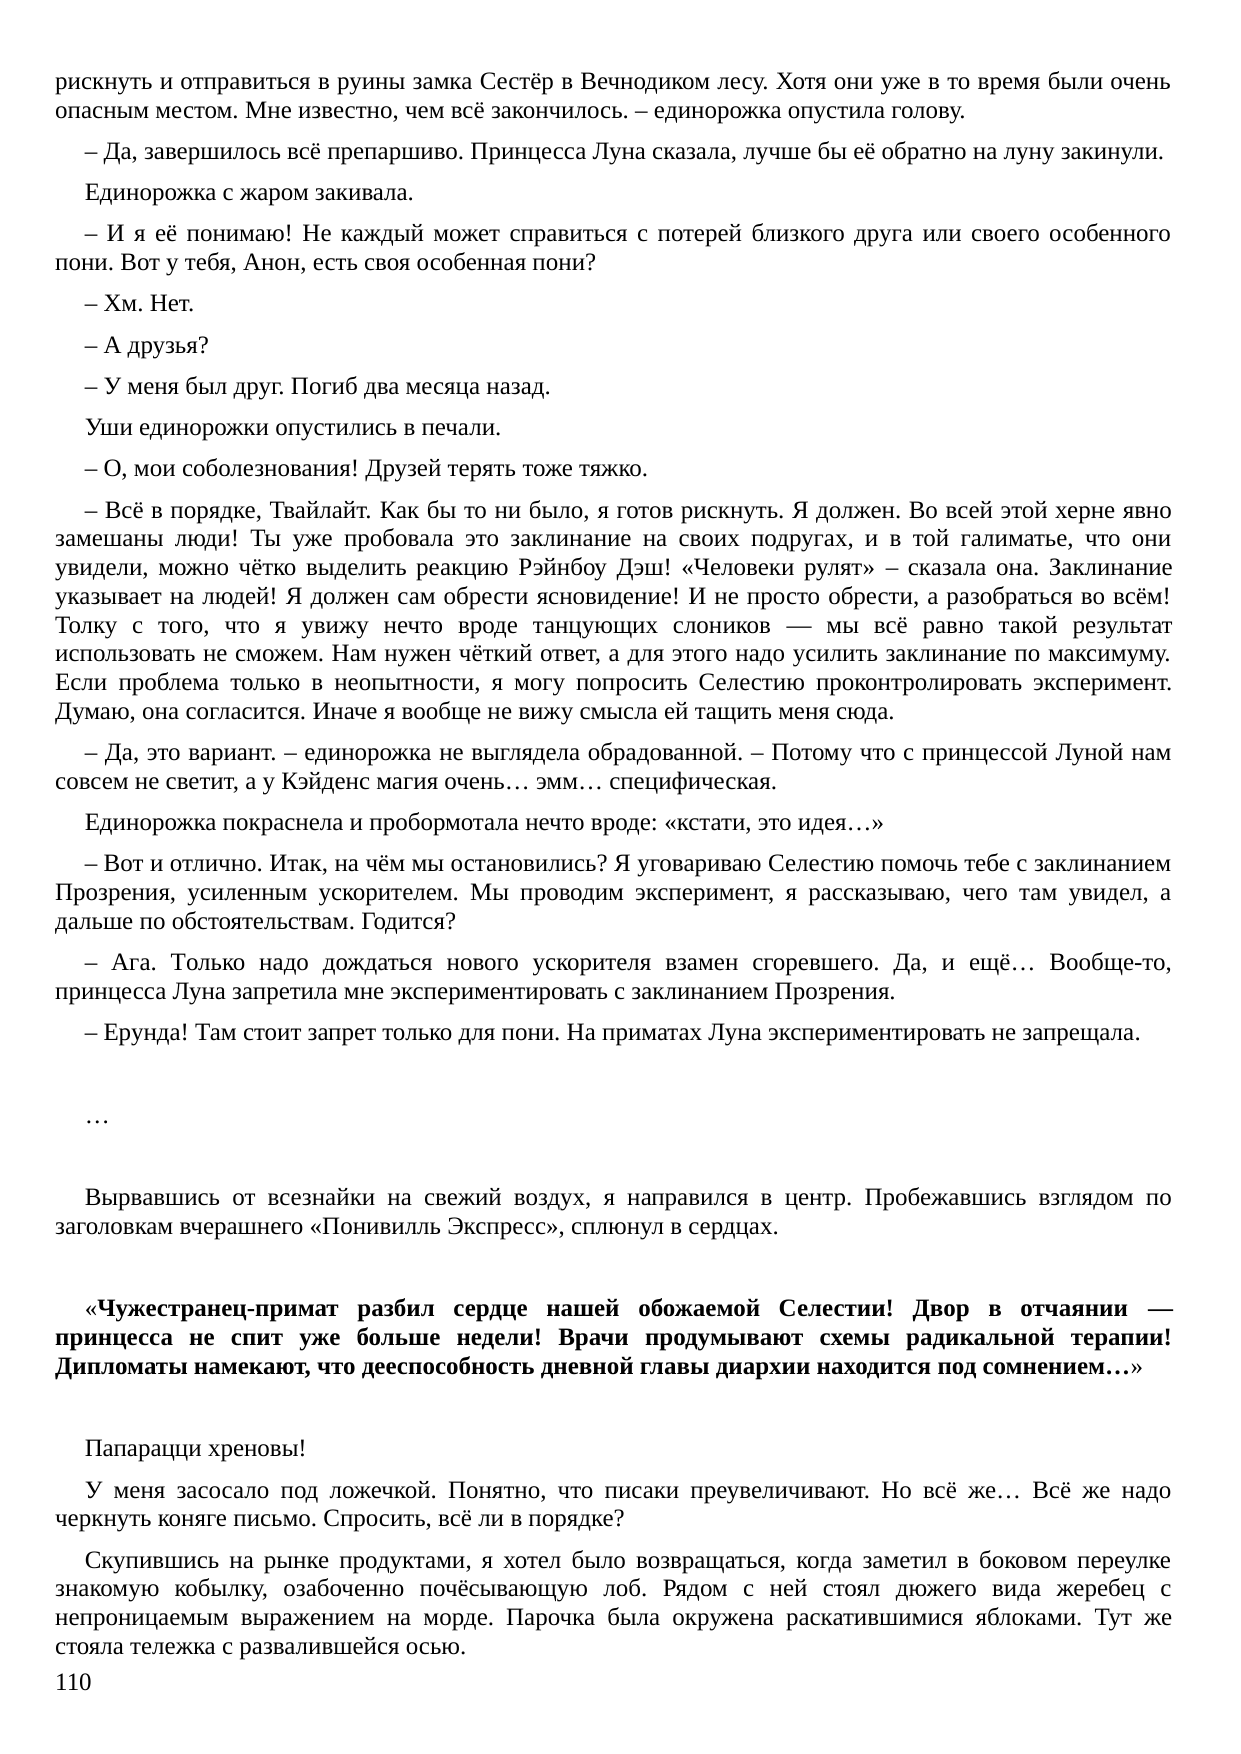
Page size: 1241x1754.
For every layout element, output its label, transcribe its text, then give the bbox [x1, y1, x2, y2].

text – Вот и отлично. Итак, на чём мы остановились? Я уговариваю Селестию помочь тебе с заклинанием Прозрения, усиленным ускорителем. Мы проводим эксперимент, я рассказываю, чего там увидел, а дальше по обстоятельствам. Годится? [55, 848, 1173, 935]
text Скупившись на рынке продуктами, я хотел было возвращаться, когда заметил в боковом переулке знакомую кобылку, озабоченно почёсывающую лоб. Рядом с ней стоял дюжего вида жеребец с непроницаемым выражением на морде. Парочка была окружена раскатившимися яблоками. Тут же стояла тележка с развалившейся осью. [55, 1545, 1173, 1660]
text Единорожка покраснела и пробормотала нечто вроде: «кстати, это идея…» [55, 807, 1173, 836]
text Уши единорожки опустились в печали. [55, 412, 1173, 441]
text … [55, 1100, 1173, 1128]
text – Ерунда! Там стоит запрет только для пони. На приматах Луна экспериментировать не запрещала. [55, 1017, 1173, 1046]
text рискнуть и отправиться в руины замка Сестёр в Вечнодиком лесу. Хотя они уже в то время были очень опасным местом. Мне известно, чем всё закончилось. – единорожка опустила голову. [55, 66, 1173, 123]
text – И я её понимаю! Не каждый может справиться с потерей близкого друга или своего особенного пони. Вот у тебя, Анон, есть своя особенная пони? [55, 218, 1173, 276]
text – Да, это вариант. – единорожка не выглядела обрадованной. – Потому что с принцессой Луной нам совсем не светит, а у Кэйденс магия очень… эмм… специфическая. [55, 737, 1173, 795]
text – У меня был друг. Погиб два месяца назад. [55, 371, 1173, 400]
text – А друзья? [55, 330, 1173, 358]
text «Чужестранец-примат разбил сердце нашей обожаемой Селестии! Двор в отчаянии — принцесса не спит уже больше недели! Врачи продумывают схемы радикальной терапии! Дипломаты намекают, что дееспособность дневной главы диархии находится под сомнением…» [55, 1293, 1173, 1380]
text – Хм. Нет. [55, 288, 1173, 317]
text – Ага. Только надо дождаться нового ускорителя взамен сгоревшего. Да, и ещё… Вообще-то, принцесса Луна запретила мне экспериментировать с заклинанием Прозрения. [55, 947, 1173, 1005]
text У меня засосало под ложечкой. Понятно, что писаки преувеличивают. Но всё же… Всё же надо черкнуть коняге письмо. Спросить, всё ли в порядке? [55, 1475, 1173, 1532]
text Вырвавшись от всезнайки на свежий воздух, я направился в центр. Пробежавшись взглядом по заголовкам вчерашнего «Понивилль Экспресс», сплюнул в сердцах. [55, 1182, 1173, 1240]
text – Да, завершилось всё препаршиво. Принцесса Луна сказала, лучше бы её обратно на луну закинули. [55, 136, 1173, 165]
text Единорожка с жаром закивала. [55, 177, 1173, 206]
text Папарацци хреновы! [55, 1433, 1173, 1462]
text – Всё в порядке, Твайлайт. Как бы то ни было, я готов рискнуть. Я должен. Во всей этой херне явно замешаны люди! Ты уже пробовала это заклинание на своих подругах, и в той галиматье, что они увидели, можно чётко выделить реакцию Рэйнбоу Дэш! «Человеки рулят» – сказала она. Заклинание указывает на людей! Я должен сам обрести ясновидение! И не просто обрести, а разобраться во всём! Толку с того, что я увижу нечто вроде танцующих слоников — мы всё равно такой результат использовать не сможем. Нам нужен чёткий ответ, а для этого надо усилить заклинание по максимуму. Если проблема только в неопытности, я могу попросить Селестию проконтролировать эксперимент. Думаю, она согласится. Иначе я вообще не вижу смысла ей тащить меня сюда. [55, 495, 1173, 725]
text – О, мои соболезнования! Друзей терять тоже тяжко. [55, 453, 1173, 482]
